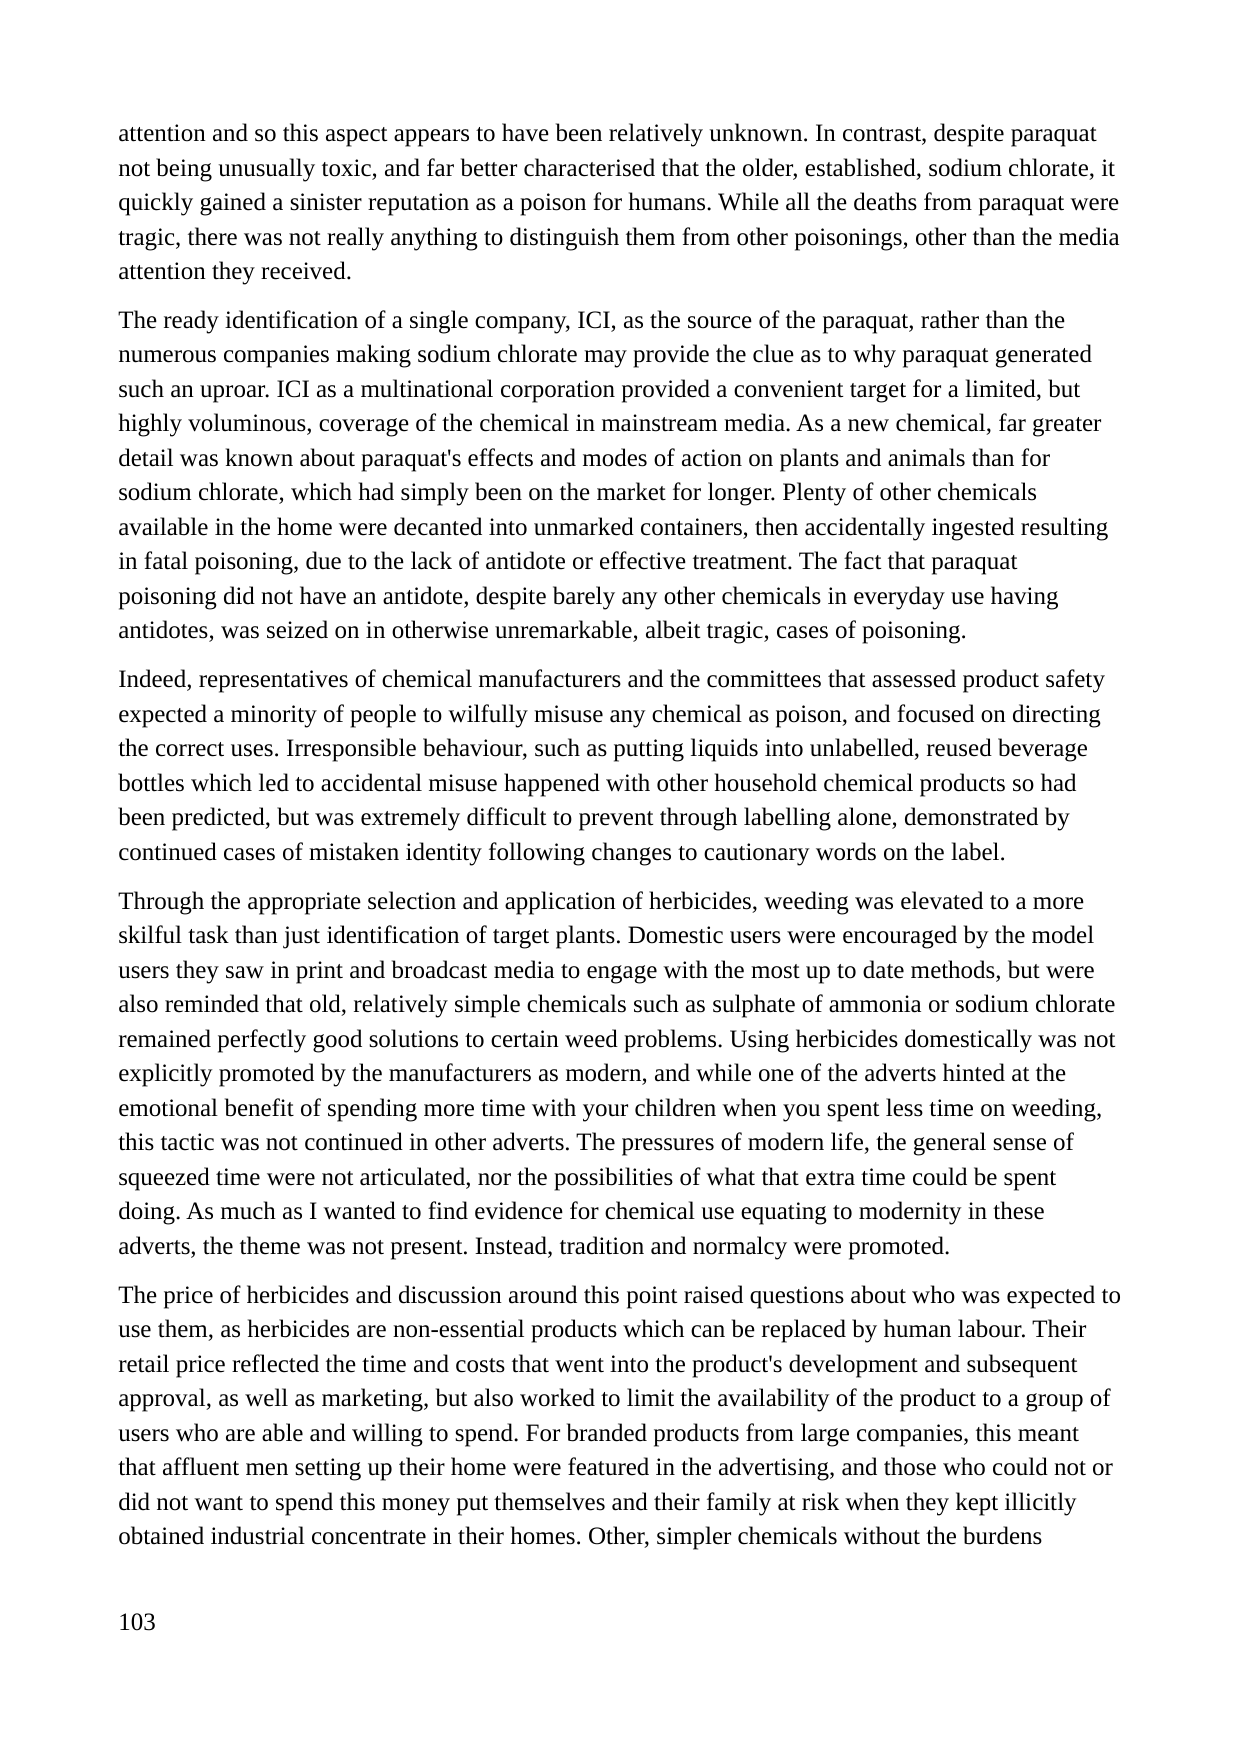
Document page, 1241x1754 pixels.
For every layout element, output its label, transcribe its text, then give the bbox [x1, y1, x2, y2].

text The price of herbicides and discussion around this point raised questions about who was expected to use them, as herbicides are non-essential products which can be replaced by human labour. Their retail price reflected the time and costs that went into the product's development and subsequent approval, as well as marketing, but also worked to limit the availability of the product to a group of users who are able and willing to spend. For branded products from large companies, this meant that affluent men setting up their home were featured in the advertising, and those who could not or did not want to spend this money put themselves and their family at risk when they kept illicitly obtained industrial concentrate in their homes. Other, simpler chemicals without the burdens [118, 1280, 1122, 1550]
text attention and so this aspect appears to have been relatively unknown. In contrast, despite paraquat not being unusually toxic, and far better characterised that the older, established, sodium chlorate, it quickly gained a sinister reputation as a poison for humans. While all the deaths from paraquat were tragic, there was not really anything to distinguish them from other poisonings, other than the media attention they received. [118, 118, 1122, 285]
text The ready identification of a single company, ICI, as the source of the paraquat, rather than the numerous companies making sodium chlorate may provide the clue as to why paraquat generated such an uproar. ICI as a multinational corporation provided a convenient target for a limited, but highly voluminous, coverage of the chemical in mainstream media. As a new chemical, far greater detail was known about paraquat's effects and modes of action on plants and animals than for sodium chlorate, which had simply been on the market for longer. Plenty of other chemicals available in the home were decanted into unmarked containers, then accidentally ingested resulting in fatal poisoning, due to the lack of antidote or effective treatment. The fact that paraquat poisoning did not have an antidote, despite barely any other chemicals in everyday use having antidotes, was seized on in otherwise unremarkable, albeit tragic, cases of poisoning. [118, 305, 1122, 644]
text Indeed, representatives of chemical manufacturers and the committees that assessed product safety expected a minority of people to wilfully misuse any chemical as poison, and focused on directing the correct uses. Irresponsible behaviour, such as putting liquids into unlabelled, reused beverage bottles which led to accidental misuse happened with other household chemical products so had been predicted, but was extremely difficult to prevent through labelling alone, demonstrated by continued cases of mistaken identity following changes to cautionary words on the label. [118, 664, 1122, 866]
text Through the appropriate selection and application of herbicides, weeding was elevated to a more skilful task than just identification of target plants. Domestic users were encouraged by the model users they saw in print and broadcast media to engage with the most up to date methods, but were also reminded that old, relatively simple chemicals such as sulphate of ammonia or sodium chlorate remained perfectly good solutions to certain weed problems. Using herbicides domestically was not explicitly promoted by the manufacturers as modern, and while one of the adverts hinted at the emotional benefit of spending more time with your children when you spent less time on weeding, this tactic was not continued in other adverts. The pressures of modern life, the general sense of squeezed time were not articulated, nor the possibilities of what that extra time could be spent doing. As much as I wanted to find evidence for chemical use equating to modernity in these adverts, the theme was not present. Instead, tradition and normalcy were promoted. [118, 886, 1122, 1259]
